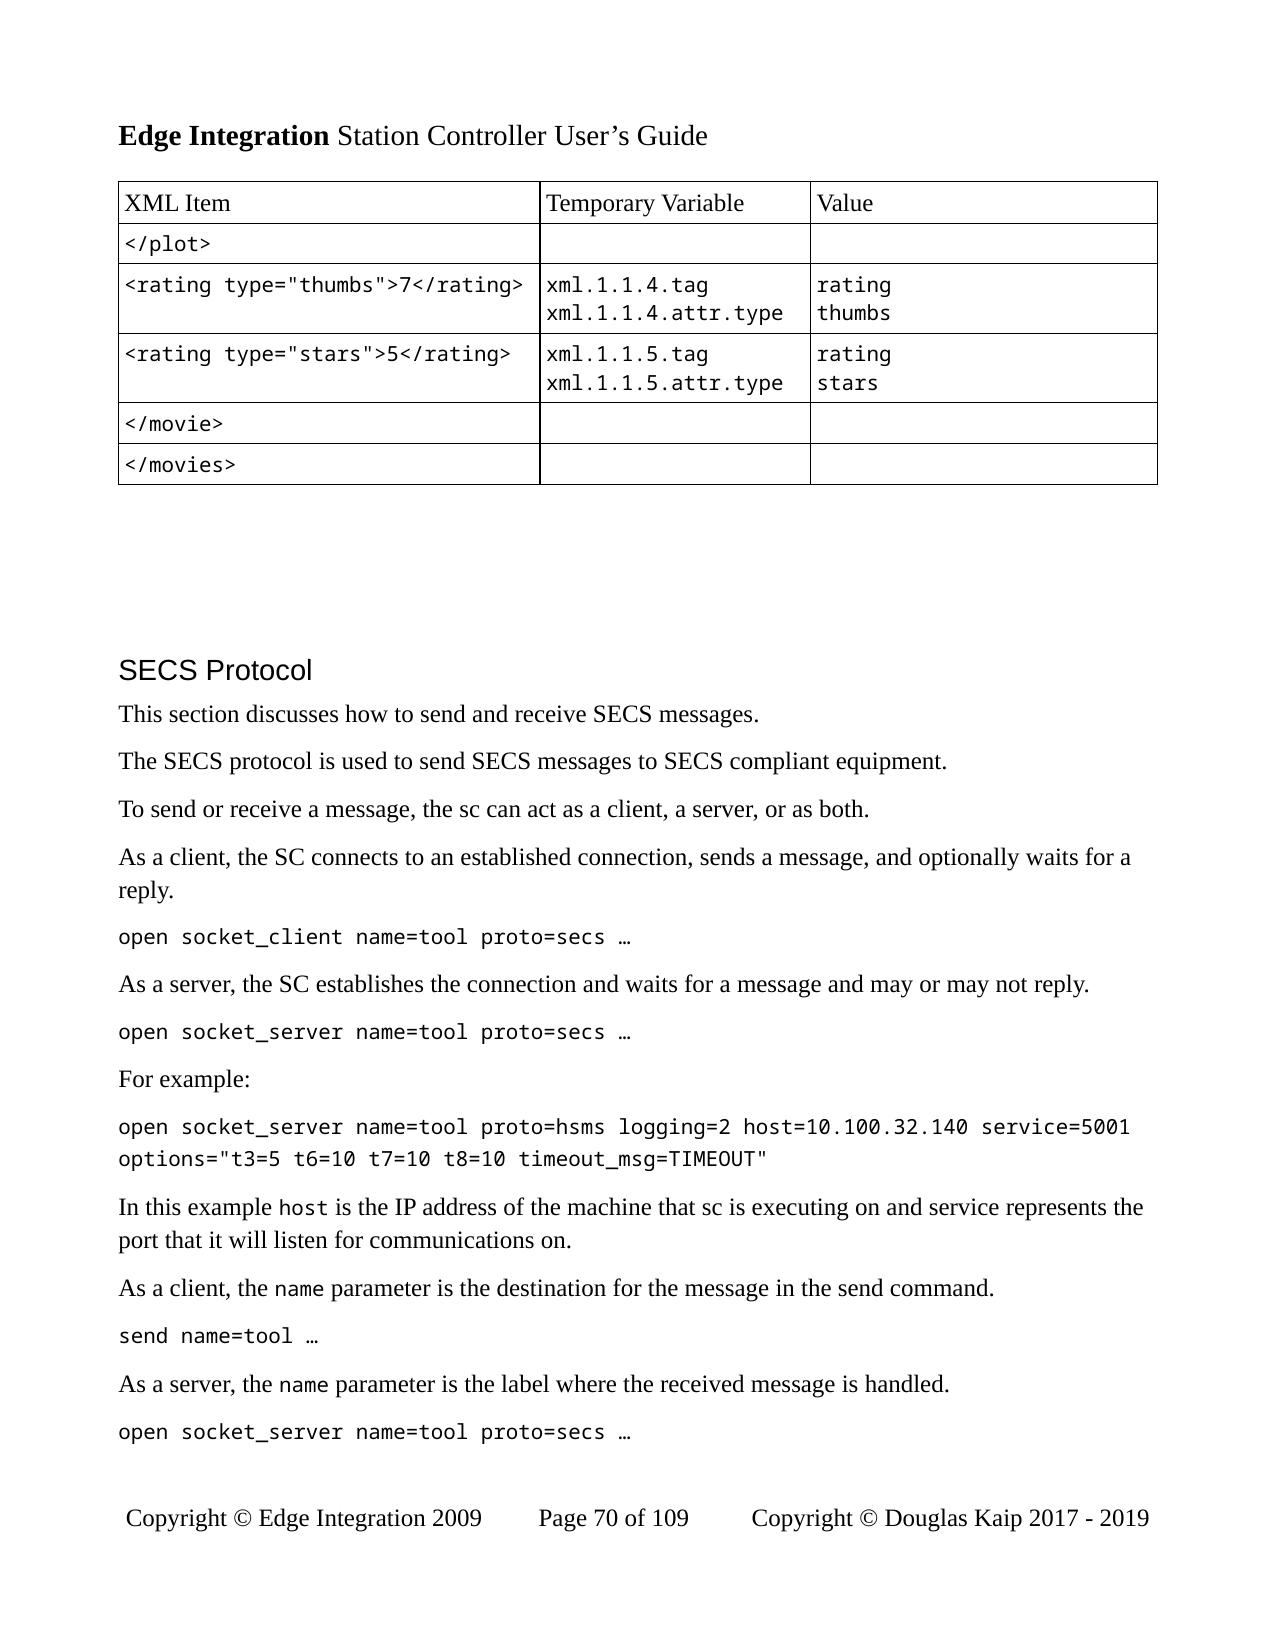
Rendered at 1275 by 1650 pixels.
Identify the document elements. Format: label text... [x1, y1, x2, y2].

table_cell [541, 444, 810, 484]
table_cell [811, 444, 1157, 484]
text open socket_client name=tool proto=secs … [118, 922, 1157, 951]
table_cell </movies> [119, 444, 539, 484]
text open socket_server name=tool proto=hsms logging=2 host=10.100.32.140 service=5001 options="t3=5 t6=10 t7=10 t8=10 timeout_msg=TIMEOUT" [118, 1112, 1157, 1173]
table_cell <rating type="stars">5</rating> [119, 334, 539, 402]
table_header Temporary Variable [541, 182, 810, 222]
text open socket_server name=tool proto=secs … [118, 1017, 1157, 1046]
table_cell [541, 224, 810, 263]
table_cell rating thumbs [811, 264, 1157, 333]
table_header XML Item [119, 182, 539, 222]
text open socket_server name=tool proto=secs … [118, 1417, 1157, 1446]
text As a client, the SC connects to an established connection, sends a message, and optionally waits for a reply. [118, 842, 1157, 903]
table_cell </plot> [119, 224, 539, 263]
table_cell xml.1.1.5.tag xml.1.1.5.attr.type [541, 334, 810, 402]
table_header Value [811, 182, 1157, 222]
table_cell rating stars [811, 334, 1157, 402]
text As a client, the name parameter is the destination for the message in the send command. [118, 1273, 1157, 1302]
text As a server, the SC establishes the connection and waits for a message and may or may not reply. [118, 969, 1157, 998]
text As a server, the name parameter is the label where the received message is handled. [118, 1369, 1157, 1398]
text For example: [118, 1064, 1157, 1093]
table_cell </movie> [119, 403, 539, 443]
text In this example host is the IP address of the machine that sc is executing on and service represents the port that it will listen for communications on. [118, 1192, 1157, 1254]
table_cell [811, 403, 1157, 443]
table_cell <rating type="thumbs">7</rating> [119, 264, 539, 333]
text To send or receive a message, the sc can act as a client, a server, or as both. [118, 794, 1157, 823]
table_cell xml.1.1.4.tag xml.1.1.4.attr.type [541, 264, 810, 333]
table_cell [541, 403, 810, 443]
text This section discusses how to send and receive SECS messages. [118, 699, 1157, 728]
text send name=tool … [118, 1321, 1157, 1350]
table_cell [811, 224, 1157, 263]
subtitle SECS Protocol [118, 653, 1157, 686]
text The SECS protocol is used to send SECS messages to SECS compliant equipment. [118, 746, 1157, 775]
